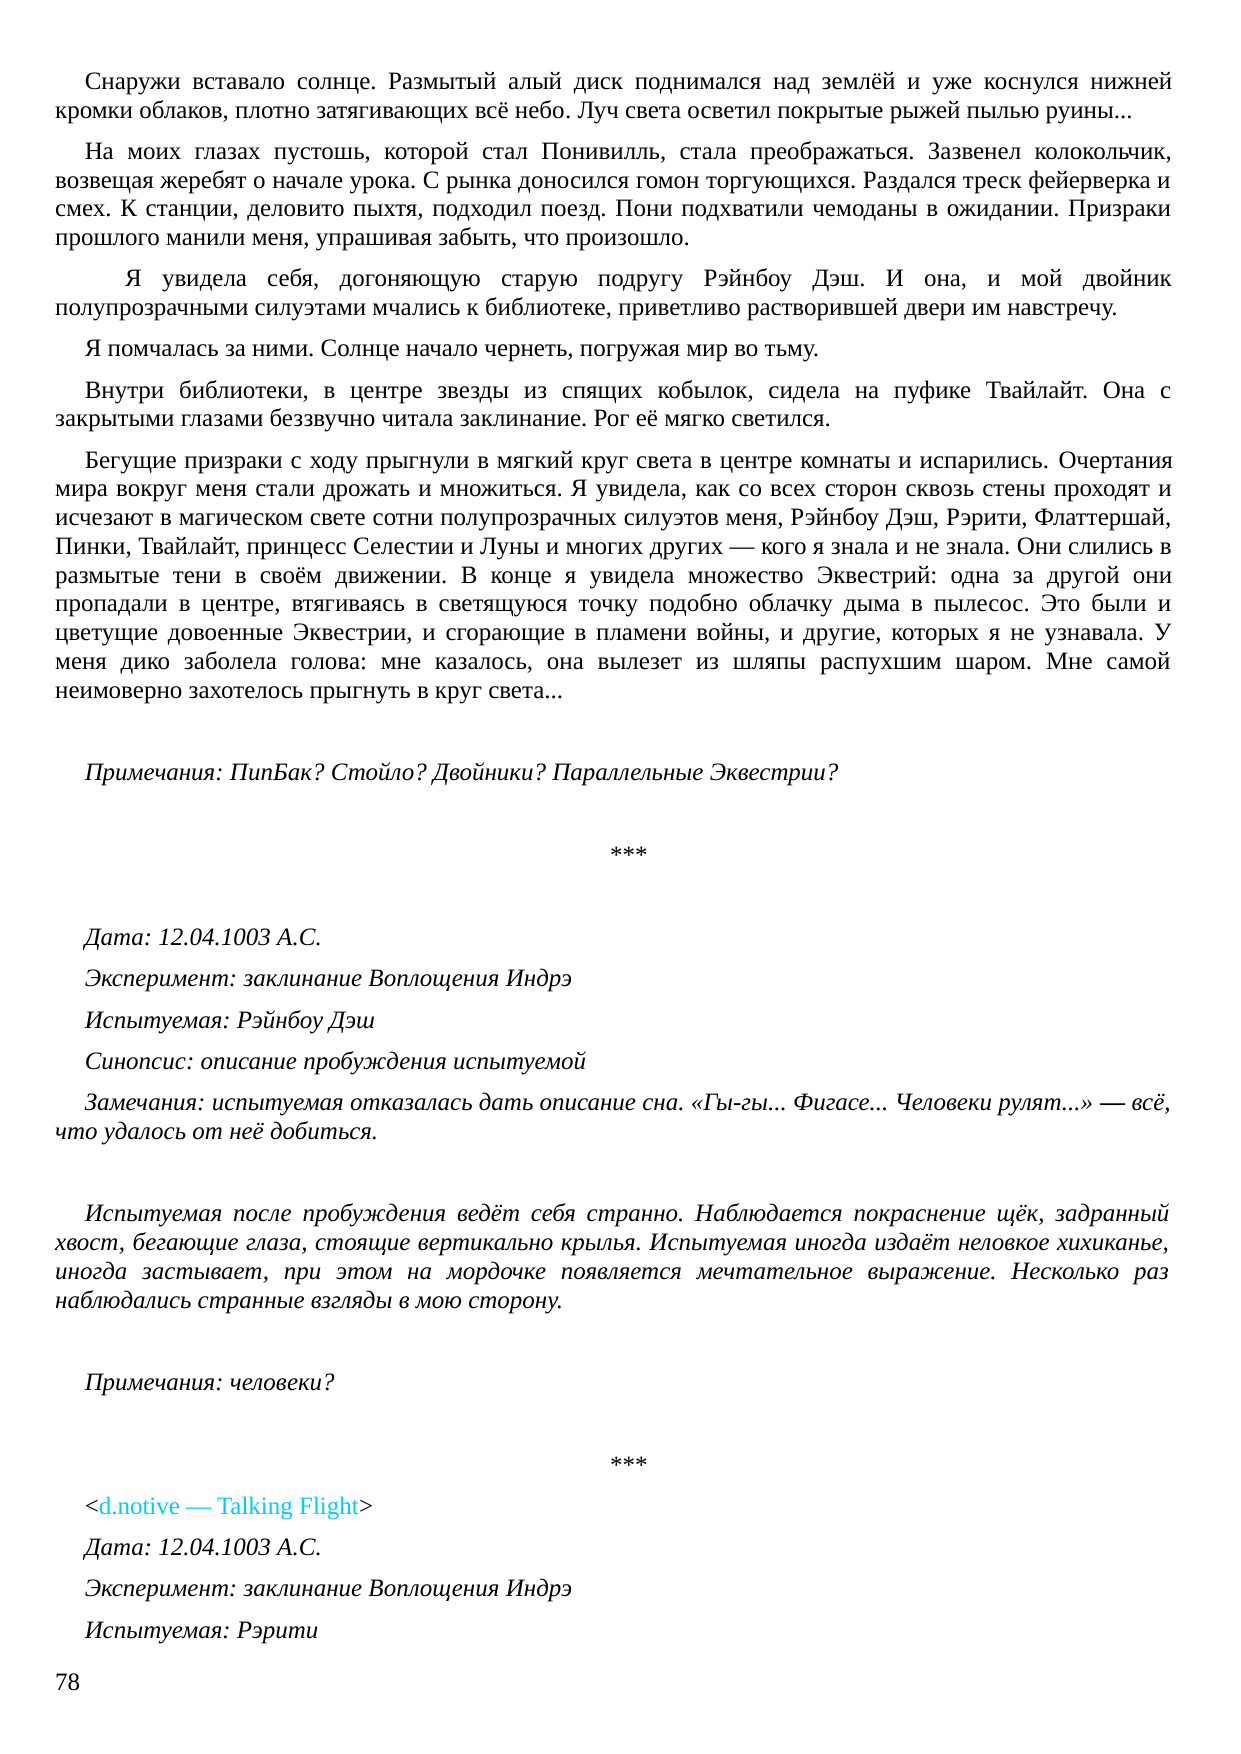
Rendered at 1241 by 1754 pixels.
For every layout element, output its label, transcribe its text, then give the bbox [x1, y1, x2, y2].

text На моих глазах пустошь, которой стал Понивилль, стала преображаться. Зазвенел колокольчик, возвещая жеребят о начале урока. С рынка доносился гомон торгующихся. Раздался треск фейерверка и смех. К станции, деловито пыхтя, подходил поезд. Пони подхватили чемоданы в ожидании. Призраки прошлого манили меня, упрашивая забыть, что произошло. [55, 136, 1173, 251]
text Дата: 12.04.1003 А.С. [55, 1532, 1173, 1561]
text Снаружи вставало солнце. Размытый алый диск поднимался над землёй и уже коснулся нижней кромки облаков, плотно затягивающих всё небо. Луч света осветил покрытые рыжей пылью руины... [55, 66, 1173, 123]
text Я увидела себя, догоняющую старую подругу Рэйнбоу Дэш. И она, и мой двойник полупрозрачными силуэтами мчались к библиотеке, приветливо растворившей двери им навстречу. [55, 263, 1173, 321]
text Примечания: человеки? [55, 1367, 1173, 1396]
text Эксперимент: заклинание Воплощения Индрэ [55, 1573, 1173, 1602]
text Внутри библиотеки, в центре звезды из спящих кобылок, сидела на пуфике Твайлайт. Она с закрытыми глазами беззвучно читала заклинание. Рог её мягко светился. [55, 375, 1173, 432]
text *** [55, 1450, 1173, 1478]
text <d.notive — Talking Flight> [55, 1491, 1173, 1520]
text Замечания: испытуемая отказалась дать описание сна. «Гы-гы... Фигасе... Человеки рулят...» — всё, что удалось от неё добиться. [55, 1087, 1173, 1145]
text Испытуемая: Рэрити [55, 1615, 1173, 1643]
text Примечания: ПипБак? Стойло? Двойники? Параллельные Эквестрии? [55, 757, 1173, 786]
text Я помчалась за ними. Солнце начало чернеть, погружая мир во тьму. [55, 333, 1173, 362]
text Испытуемая: Рэйнбоу Дэш [55, 1005, 1173, 1033]
text Синопсис: описание пробуждения испытуемой [55, 1046, 1173, 1075]
text Дата: 12.04.1003 А.С. [55, 922, 1173, 951]
text Эксперимент: заклинание Воплощения Индрэ [55, 963, 1173, 992]
text *** [55, 840, 1173, 868]
text Испытуемая после пробуждения ведёт себя странно. Наблюдается покраснение щёк, задранный хвост, бегающие глаза, стоящие вертикально крылья. Испытуемая иногда издаёт неловкое хихиканье, иногда застывает, при этом на мордочке появляется мечтательное выражение. Несколько раз наблюдались странные взгляды в мою сторону. [55, 1198, 1173, 1313]
text Бегущие призраки с ходу прыгнули в мягкий круг света в центре комнаты и испарились. Очертания мира вокруг меня стали дрожать и множиться. Я увидела, как со всех сторон сквозь стены проходят и исчезают в магическом свете сотни полупрозрачных силуэтов меня, Рэйнбоу Дэш, Рэрити, Флаттершай, Пинки, Твайлайт, принцесс Селестии и Луны и многих других — кого я знала и не знала. Они слились в размытые тени в своём движении. В конце я увидела множество Эквестрий: одна за другой они пропадали в центре, втягиваясь в светящуюся точку подобно облачку дыма в пылесос. Это были и цветущие довоенные Эквестрии, и сгорающие в пламени войны, и другие, которых я не узнавала. У меня дико заболела голова: мне казалось, она вылезет из шляпы распухшим шаром. Мне самой неимоверно захотелось прыгнуть в круг света... [55, 445, 1173, 703]
